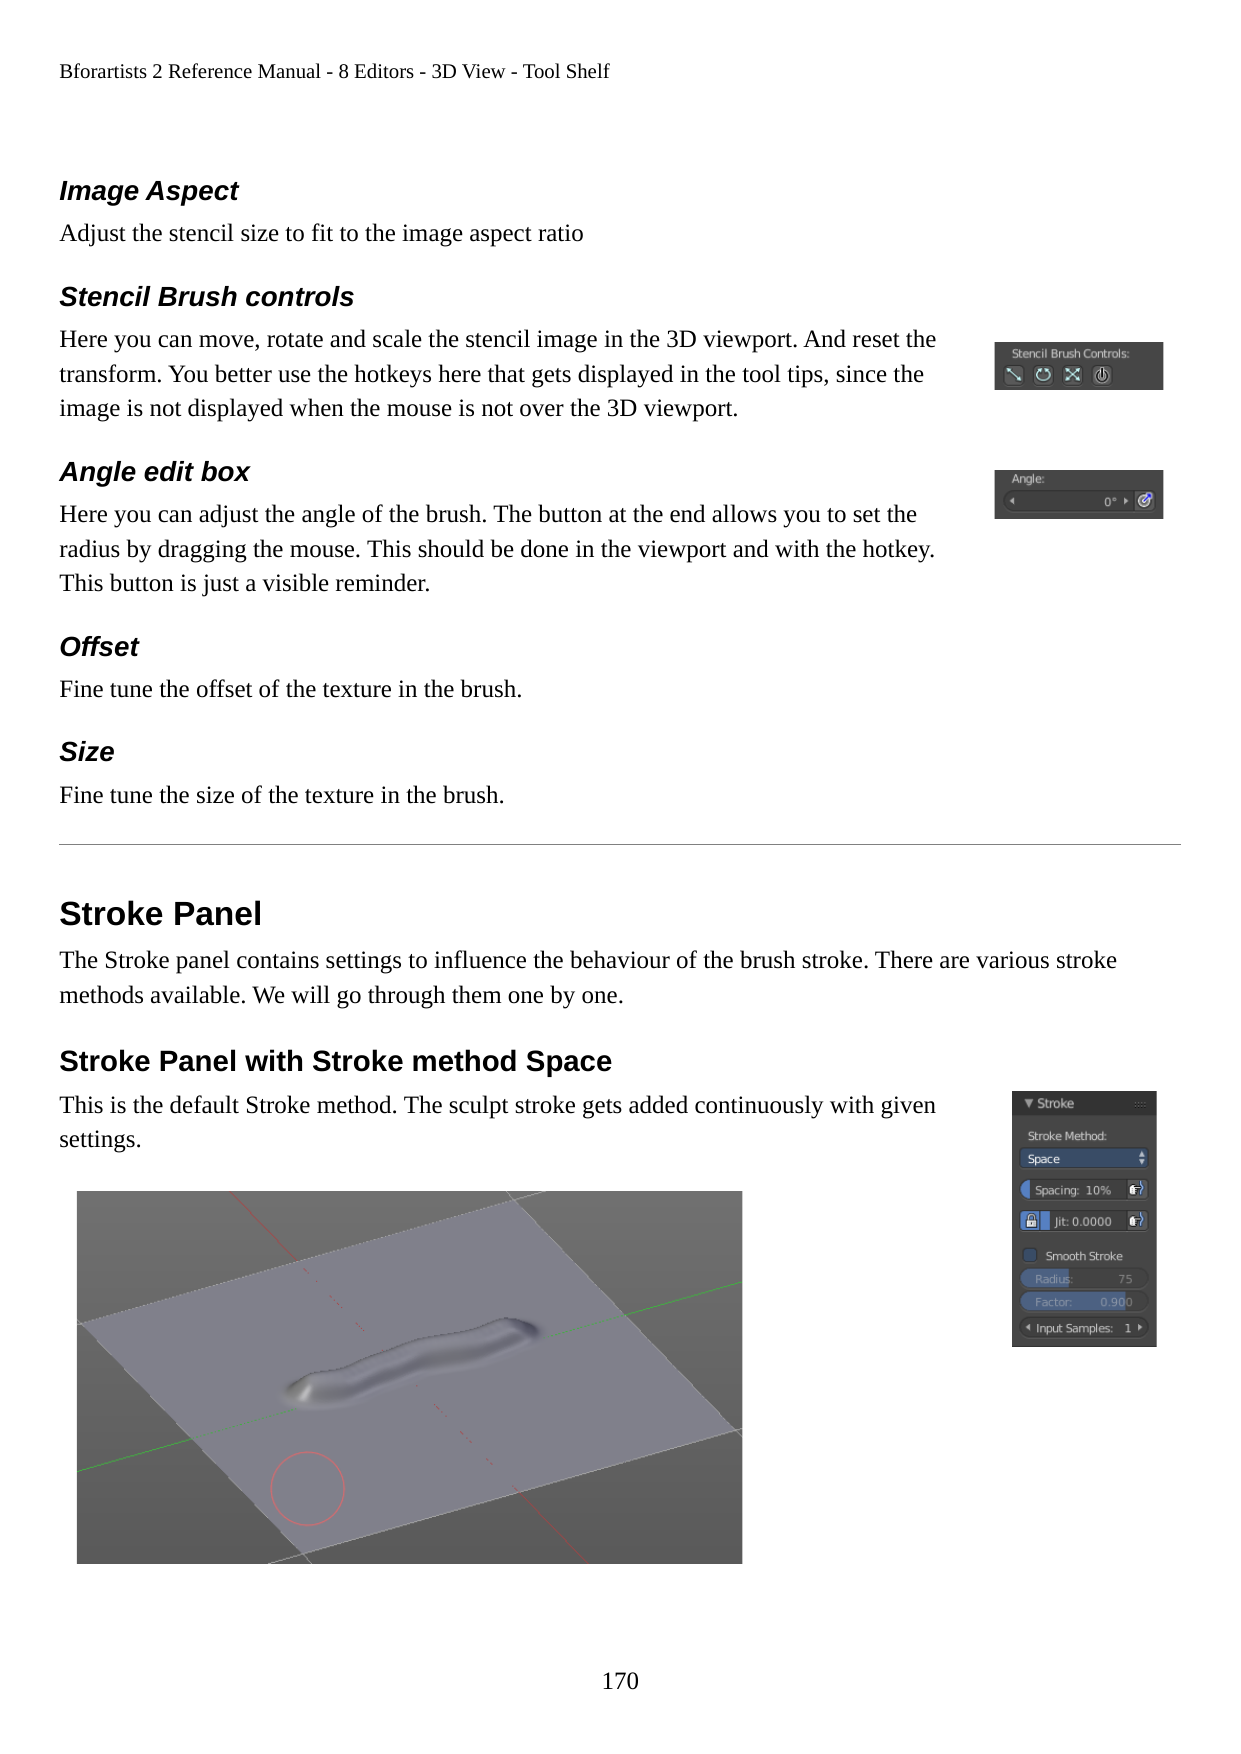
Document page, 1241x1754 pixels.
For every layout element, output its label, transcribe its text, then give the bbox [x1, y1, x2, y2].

subtitle Stencil Brush controls [59, 280, 1181, 312]
text Fine tune the offset of the texture in the brush. [59, 674, 1181, 703]
subtitle Offset [59, 630, 1181, 662]
text Fine tune the size of the texture in the brush. [59, 780, 1181, 809]
text The Stroke panel contains settings to influence the behaviour of the brush stroke. There are various stroke methods available. We will go through them one by one. [59, 945, 1181, 1009]
subtitle Stroke Panel with Stroke method Space [59, 1043, 1181, 1077]
subtitle Size [59, 736, 1181, 768]
text Adjust the stencil size to fit to the image aspect ratio [59, 218, 1181, 247]
picture [994, 470, 1164, 519]
picture [76, 1191, 743, 1564]
picture [1012, 1091, 1157, 1347]
subtitle Image Aspect [59, 174, 1181, 206]
text This is the default Stroke method. The sculpt stroke gets added continuously with given settings. [59, 1090, 1181, 1153]
text Here you can move, rotate and scale the stencil image in the 3D viewport. And reset the transform. You better use the hotkeys here that gets displayed in the tool tips, since the image is not displayed when the mouse is not over the 3D viewport. [59, 324, 1181, 422]
picture [994, 342, 1164, 390]
subtitle Stroke Panel [59, 894, 1181, 933]
subtitle Angle edit box [59, 455, 1181, 487]
text Here you can adjust the angle of the brush. The button at the end allows you to set the radius by dragging the mouse. This should be done in the viewport and with the hotkey. This button is just a visible reminder. [59, 499, 1181, 597]
